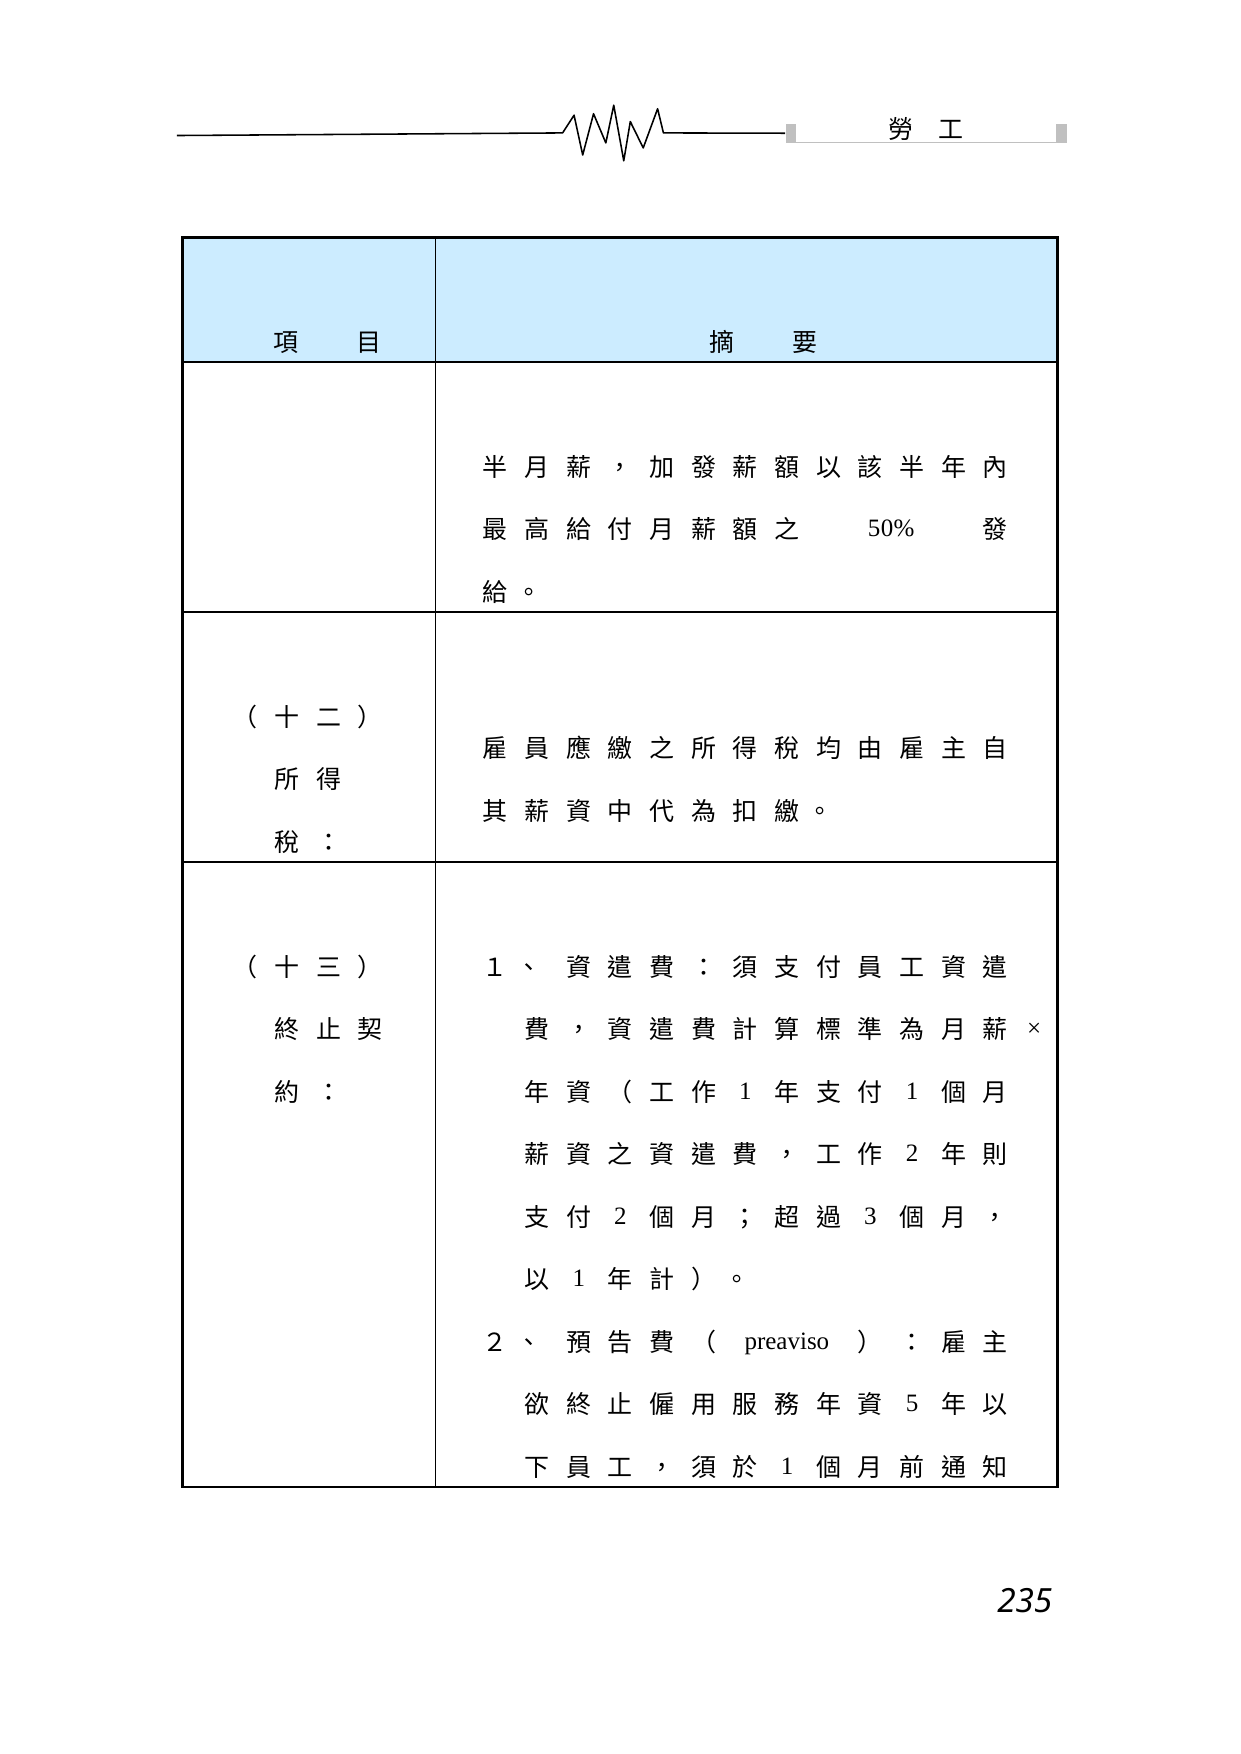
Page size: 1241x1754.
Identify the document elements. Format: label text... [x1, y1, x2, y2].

table_cell （十二）所得稅： [184, 613, 435, 861]
table_cell １、資遣費：須支付員工資遣費，資遣費計算標準為月薪×年資（工作1年支付1個月薪資之資遣費，工作2年則支付2個月；超過3個月，以1年計）。 ２、預告費（preaviso）：雇主欲終止僱用服務年資5年以下員工，須於1個月前通知 [436, 863, 1056, 1486]
table_cell （十三）終止契約： [184, 863, 435, 1486]
table_cell 半月薪，加發薪額以該半年內最高給付月薪額之50%發給。 [436, 363, 1056, 611]
table_cell 雇員應繳之所得稅均由雇主自其薪資中代為扣繳。 [436, 613, 1056, 861]
table_cell [184, 363, 435, 611]
table_header 摘 要 [436, 239, 1056, 361]
table_header 項 目 [184, 239, 435, 361]
